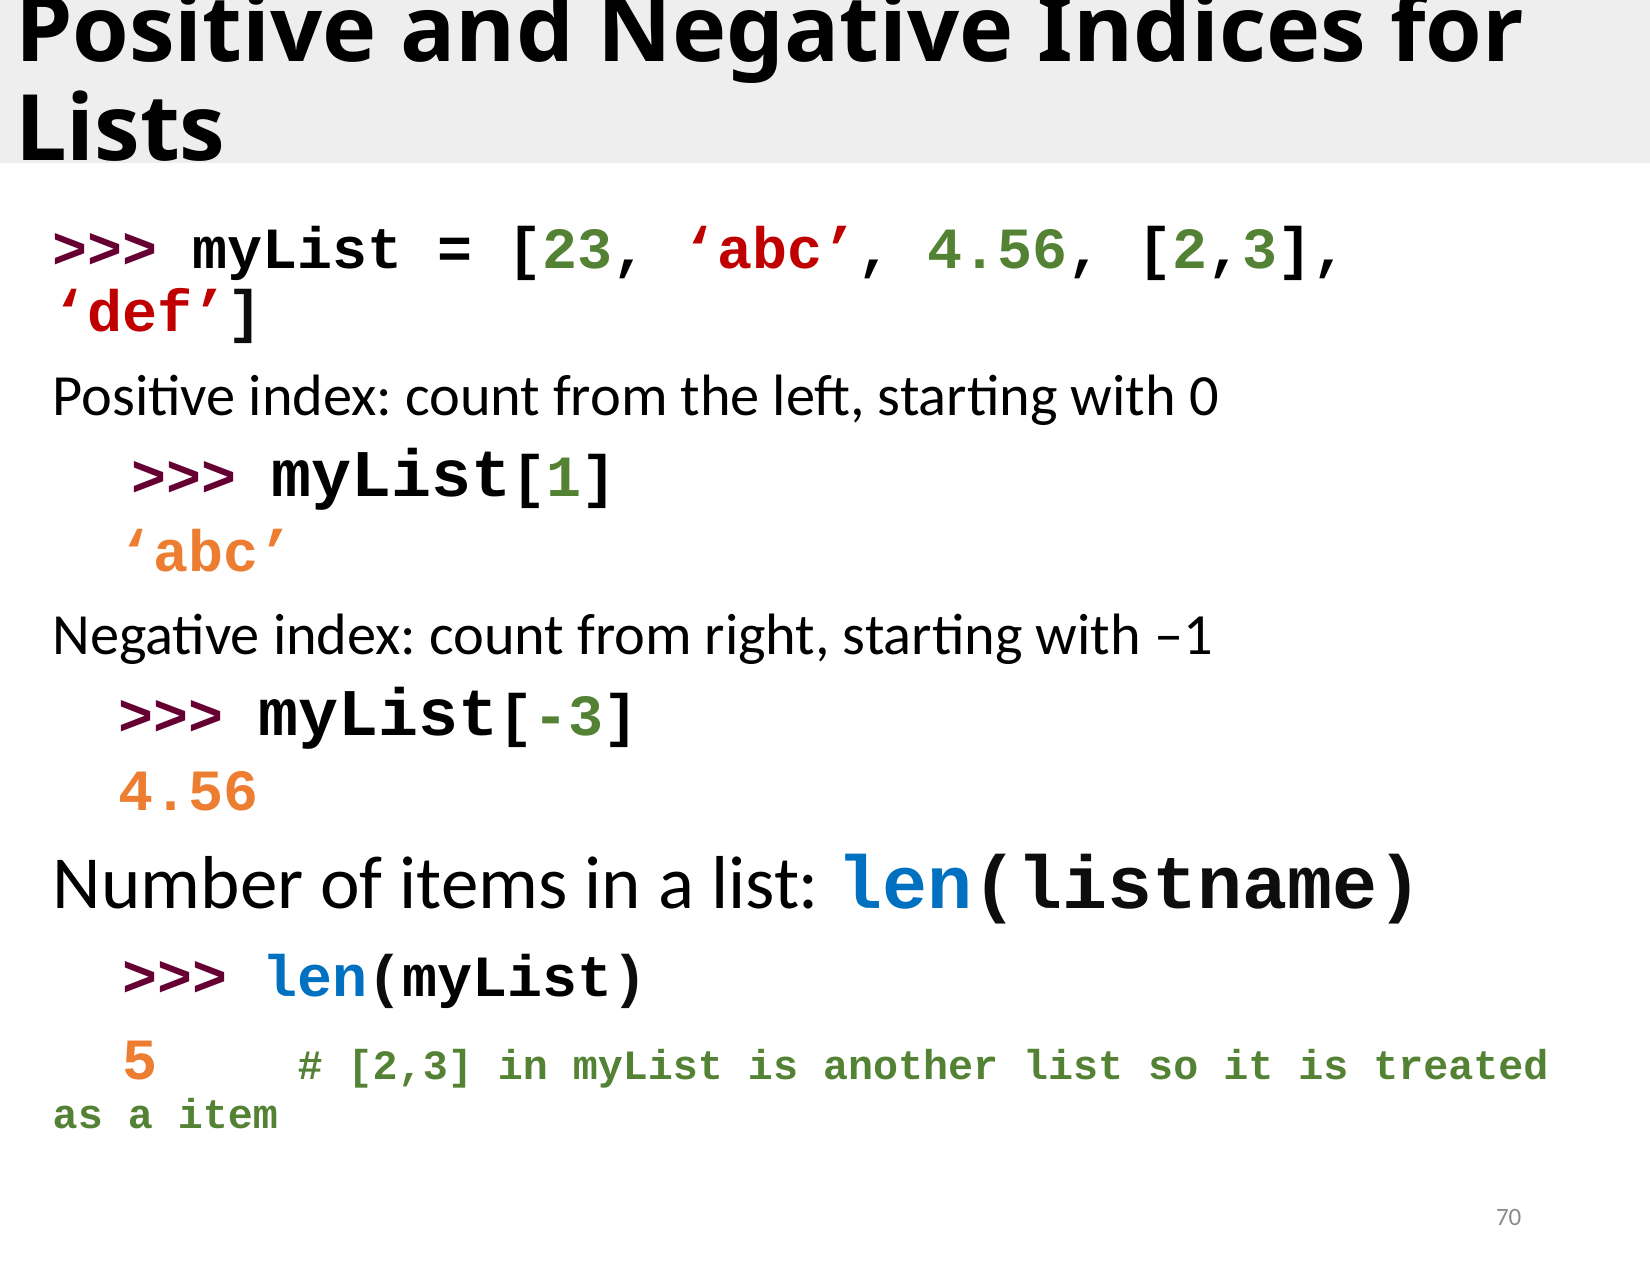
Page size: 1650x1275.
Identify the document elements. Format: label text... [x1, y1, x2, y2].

title Positive and Negative Indices for Lists [0, 0, 1650, 163]
list >>> myList = [23, ‘abc’, 4.56, [2,3], ‘def’] Positive index: count from the left, starting with 0 >>> myList[1] ‘abc’ Negative index: count from right, starting with –1 >>> myList[-3] 4.56 Number of items in a list: len(listname) >>> len(myList) 5 # [2,3] in myList is another list so it is treated as a item [37, 211, 1595, 1152]
